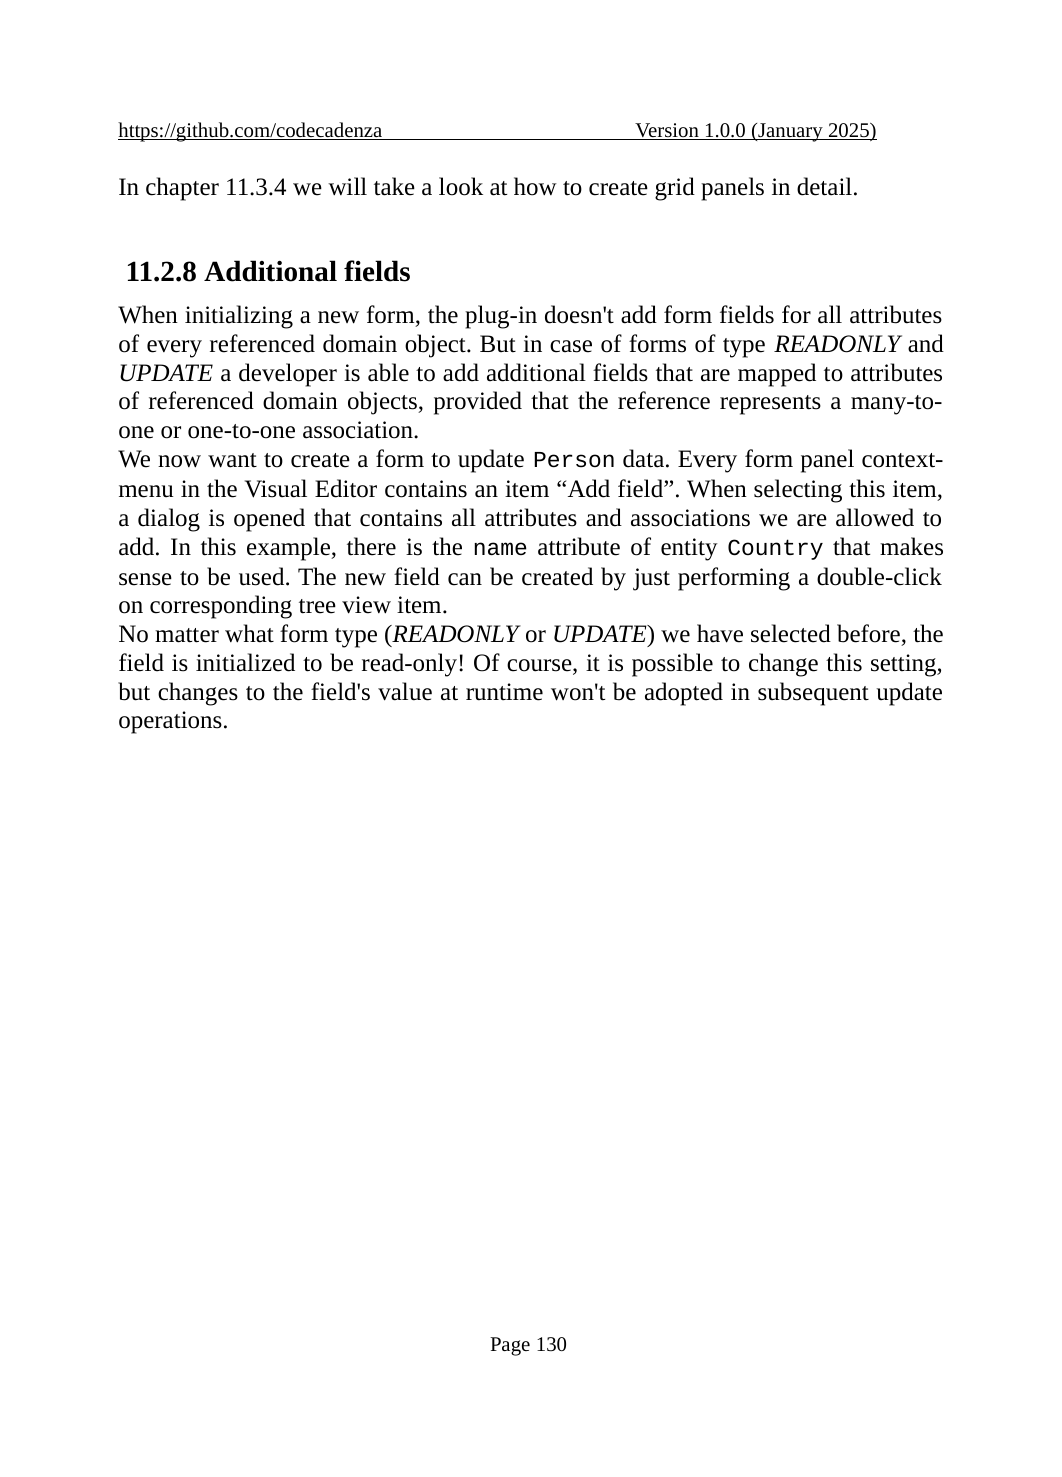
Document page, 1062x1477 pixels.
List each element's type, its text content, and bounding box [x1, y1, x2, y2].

text When initializing a new form, the plug-in doesn't add form fields for all attributes of every referenced domain object. But in case of forms of type READONLY and UPDATE a developer is able to add additional fields that are mapped to attributes of referenced domain objects, provided that the reference represents a many-to-one or one-to-one association. [118, 300, 944, 444]
text No matter what form type (READONLY or UPDATE) we have selected before, the field is initialized to be read-only! Of course, it is possible to change this setting, but changes to the field's value at runtime won't be adopted in subsequent update operations. [118, 619, 944, 734]
subtitle Additional fields [118, 254, 944, 288]
text In chapter 11.3.4 we will take a look at how to create grid panels in detail. [118, 172, 944, 200]
text We now want to create a form to update Person data. Every form panel context-menu in the Visual Editor contains an item “Add field”. When selecting this item, a dialog is opened that contains all attributes and associations we are allowed to add. In this example, there is the name attribute of entity Country that makes sense to be used. The new field can be created by just performing a double-click on corresponding tree view item. [118, 444, 944, 619]
